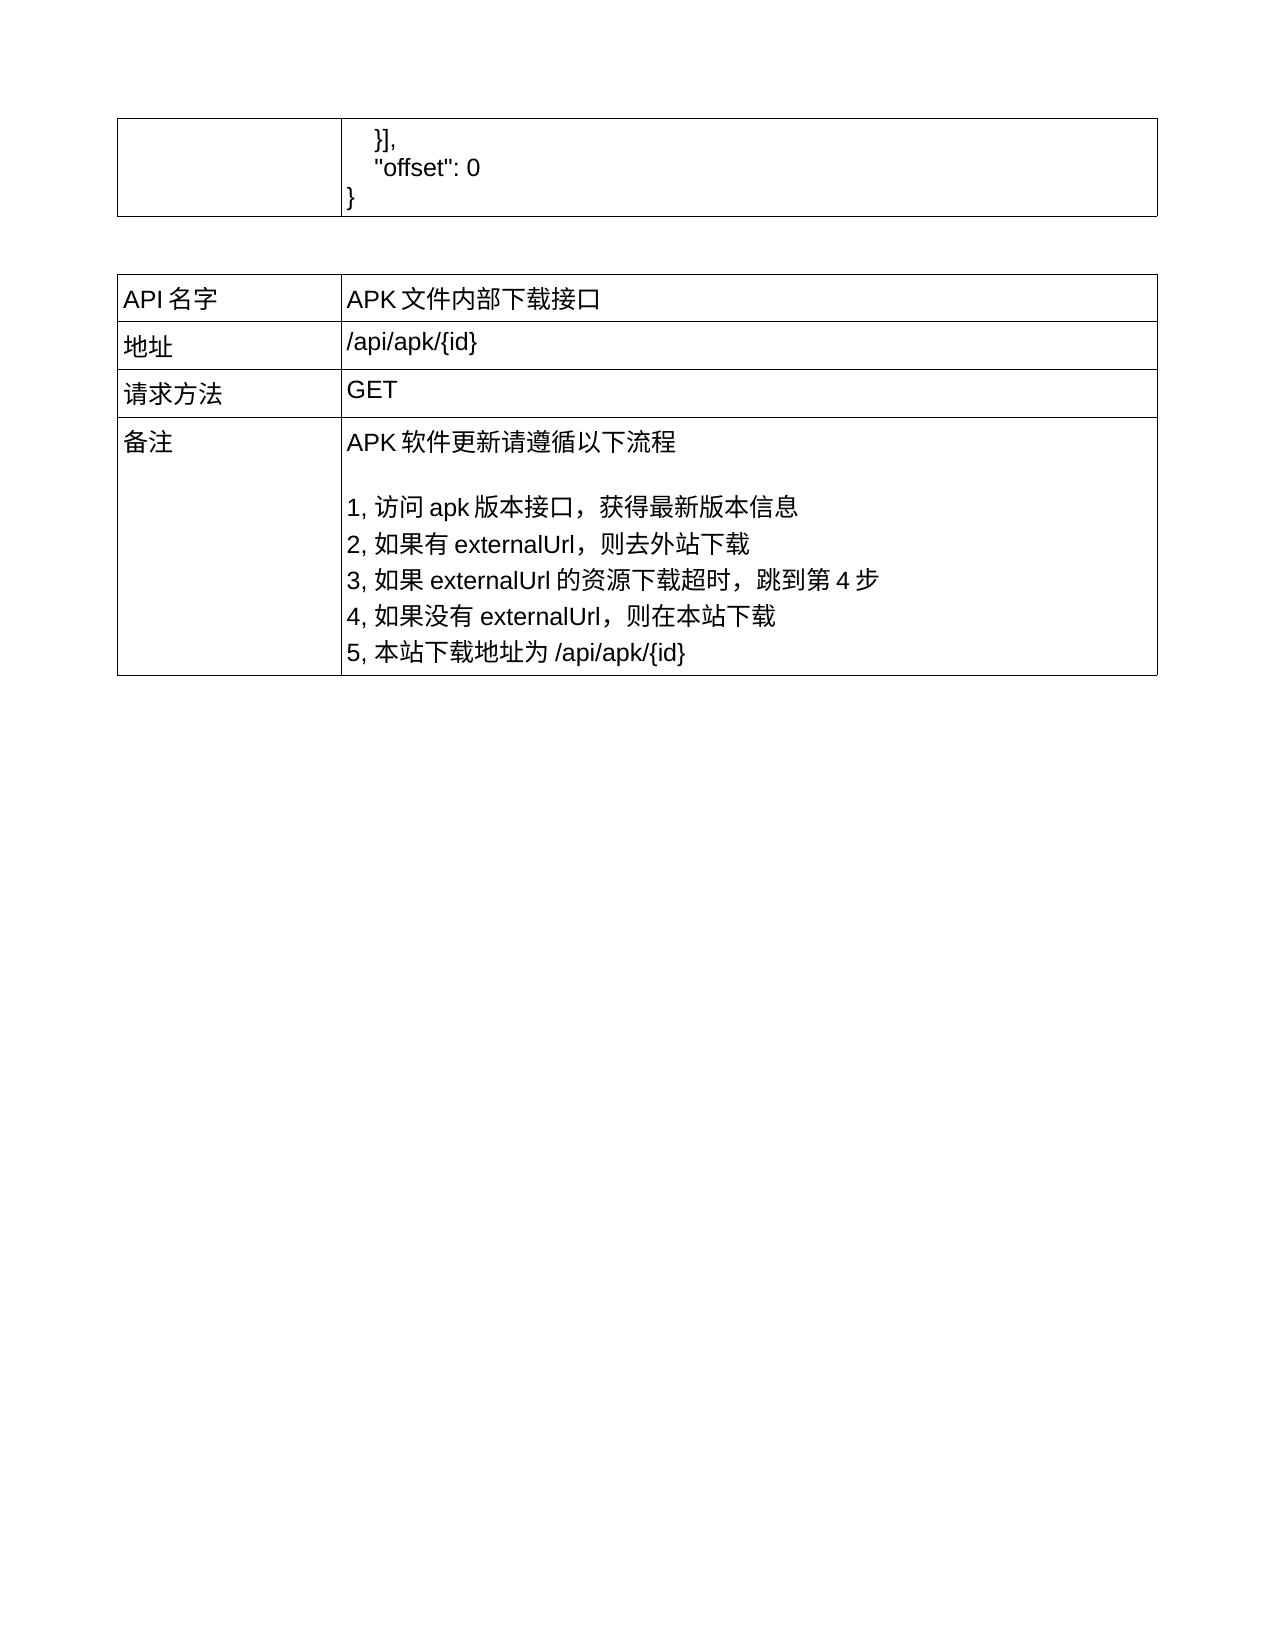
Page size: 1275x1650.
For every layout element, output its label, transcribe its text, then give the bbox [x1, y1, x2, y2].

table_cell [118, 119, 341, 216]
table_cell /api/apk/{id} [342, 322, 1157, 369]
table_cell }], "offset": 0 } [342, 119, 1157, 216]
table_cell 地址 [118, 322, 341, 369]
table_header APK文件内部下载接口 [342, 275, 1157, 321]
table_cell 请求方法 [118, 370, 341, 417]
table_cell GET [342, 370, 1157, 417]
table_cell APK软件更新请遵循以下流程 1, 访问apk版本接口，获得最新版本信息 2, 如果有externalUrl，则去外站下载 3, 如果 externalUrl的资源下载超时，跳到第4步 4, 如果没有 externalUrl，则在本站下载 5, 本站下载地址为 /api/apk/{id} [342, 418, 1157, 675]
table_header API名字 [118, 275, 341, 321]
table_cell 备注 [118, 418, 341, 675]
